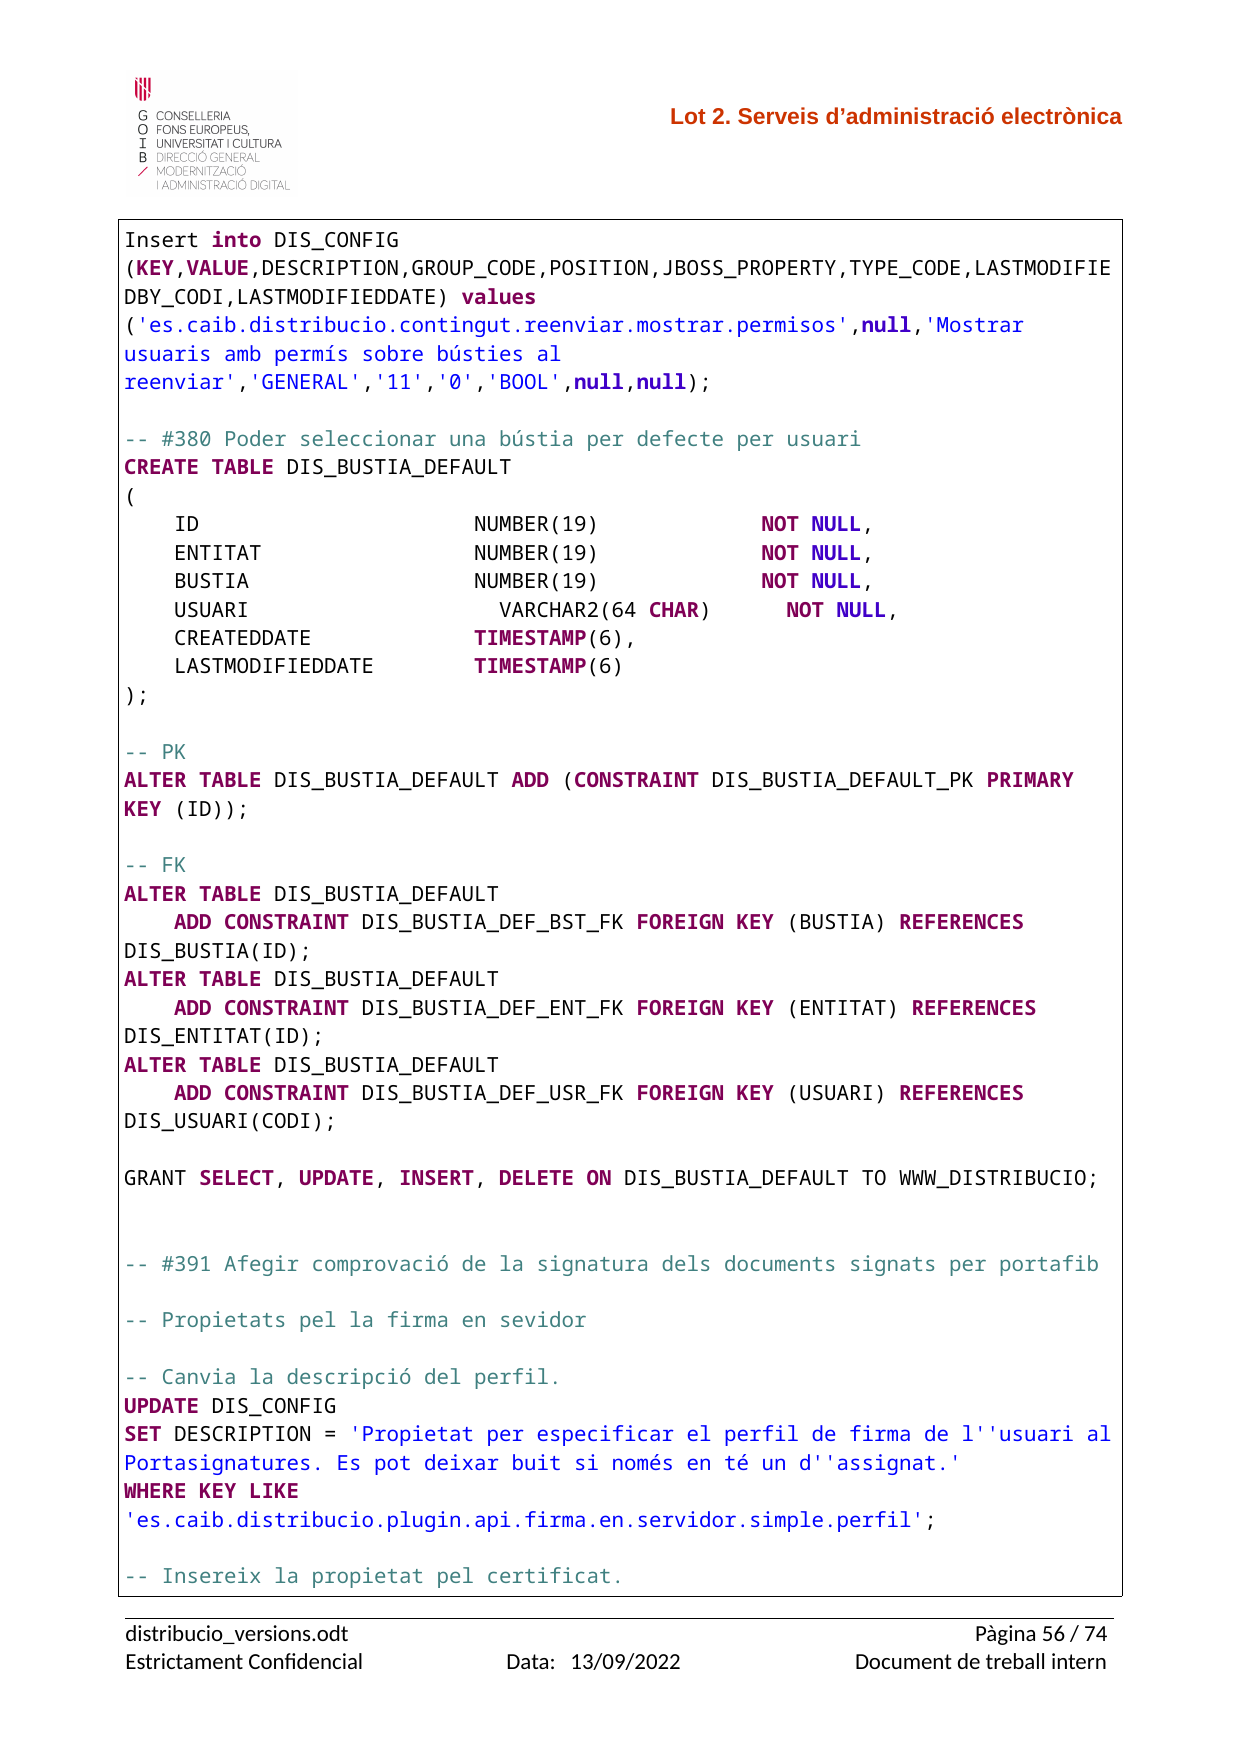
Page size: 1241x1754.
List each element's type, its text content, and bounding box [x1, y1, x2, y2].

table_header Insert into DIS_CONFIG (KEY,VALUE,DESCRIPTION,GROUP_CODE,POSITION,JBOSS_PROPERTY,TYPE_CODE,LASTMODIFIEDBY_CODI,LASTMODIFIEDDATE) values ('es.caib.distribucio.contingut.reenviar.mostrar.permisos',null,'Mostrar usuaris amb permís sobre bústies al reenviar','GENERAL','11','0','BOOL',null,null); -- #380 Poder seleccionar una bústia per defecte per usuari CREATE TABLE DIS_BUSTIA_DEFAULT ( ID NUMBER(19) NOT NULL, ENTITAT NUMBER(19) NOT NULL, BUSTIA NUMBER(19) NOT NULL, USUARI VARCHAR2(64 CHAR) NOT NULL, CREATEDDATE TIMESTAMP(6), LASTMODIFIEDDATE TIMESTAMP(6) ); -- PK ALTER TABLE DIS_BUSTIA_DEFAULT ADD (CONSTRAINT DIS_BUSTIA_DEFAULT_PK PRIMARY KEY (ID)); -- FK ALTER TABLE DIS_BUSTIA_DEFAULT ADD CONSTRAINT DIS_BUSTIA_DEF_BST_FK FOREIGN KEY (BUSTIA) REFERENCES DIS_BUSTIA(ID); ALTER TABLE DIS_BUSTIA_DEFAULT ADD CONSTRAINT DIS_BUSTIA_DEF_ENT_FK FOREIGN KEY (ENTITAT) REFERENCES DIS_ENTITAT(ID); ALTER TABLE DIS_BUSTIA_DEFAULT ADD CONSTRAINT DIS_BUSTIA_DEF_USR_FK FOREIGN KEY (USUARI) REFERENCES DIS_USUARI(CODI); GRANT SELECT, UPDATE, INSERT, DELETE ON DIS_BUSTIA_DEFAULT TO WWW_DISTRIBUCIO; -- #391 Afegir comprovació de la signatura dels documents signats per portafib -- Propietats pel la firma en sevidor -- Canvia la descripció del perfil. UPDATE DIS_CONFIG SET DESCRIPTION = 'Propietat per especificar el perfil de firma de l''usuari al Portasignatures. Es pot deixar buit si només en té un d''assignat.' WHERE KEY LIKE 'es.caib.distribucio.plugin.api.firma.en.servidor.simple.perfil'; -- Insereix la propietat pel certificat. [119, 220, 1122, 1596]
picture [126, 70, 299, 197]
